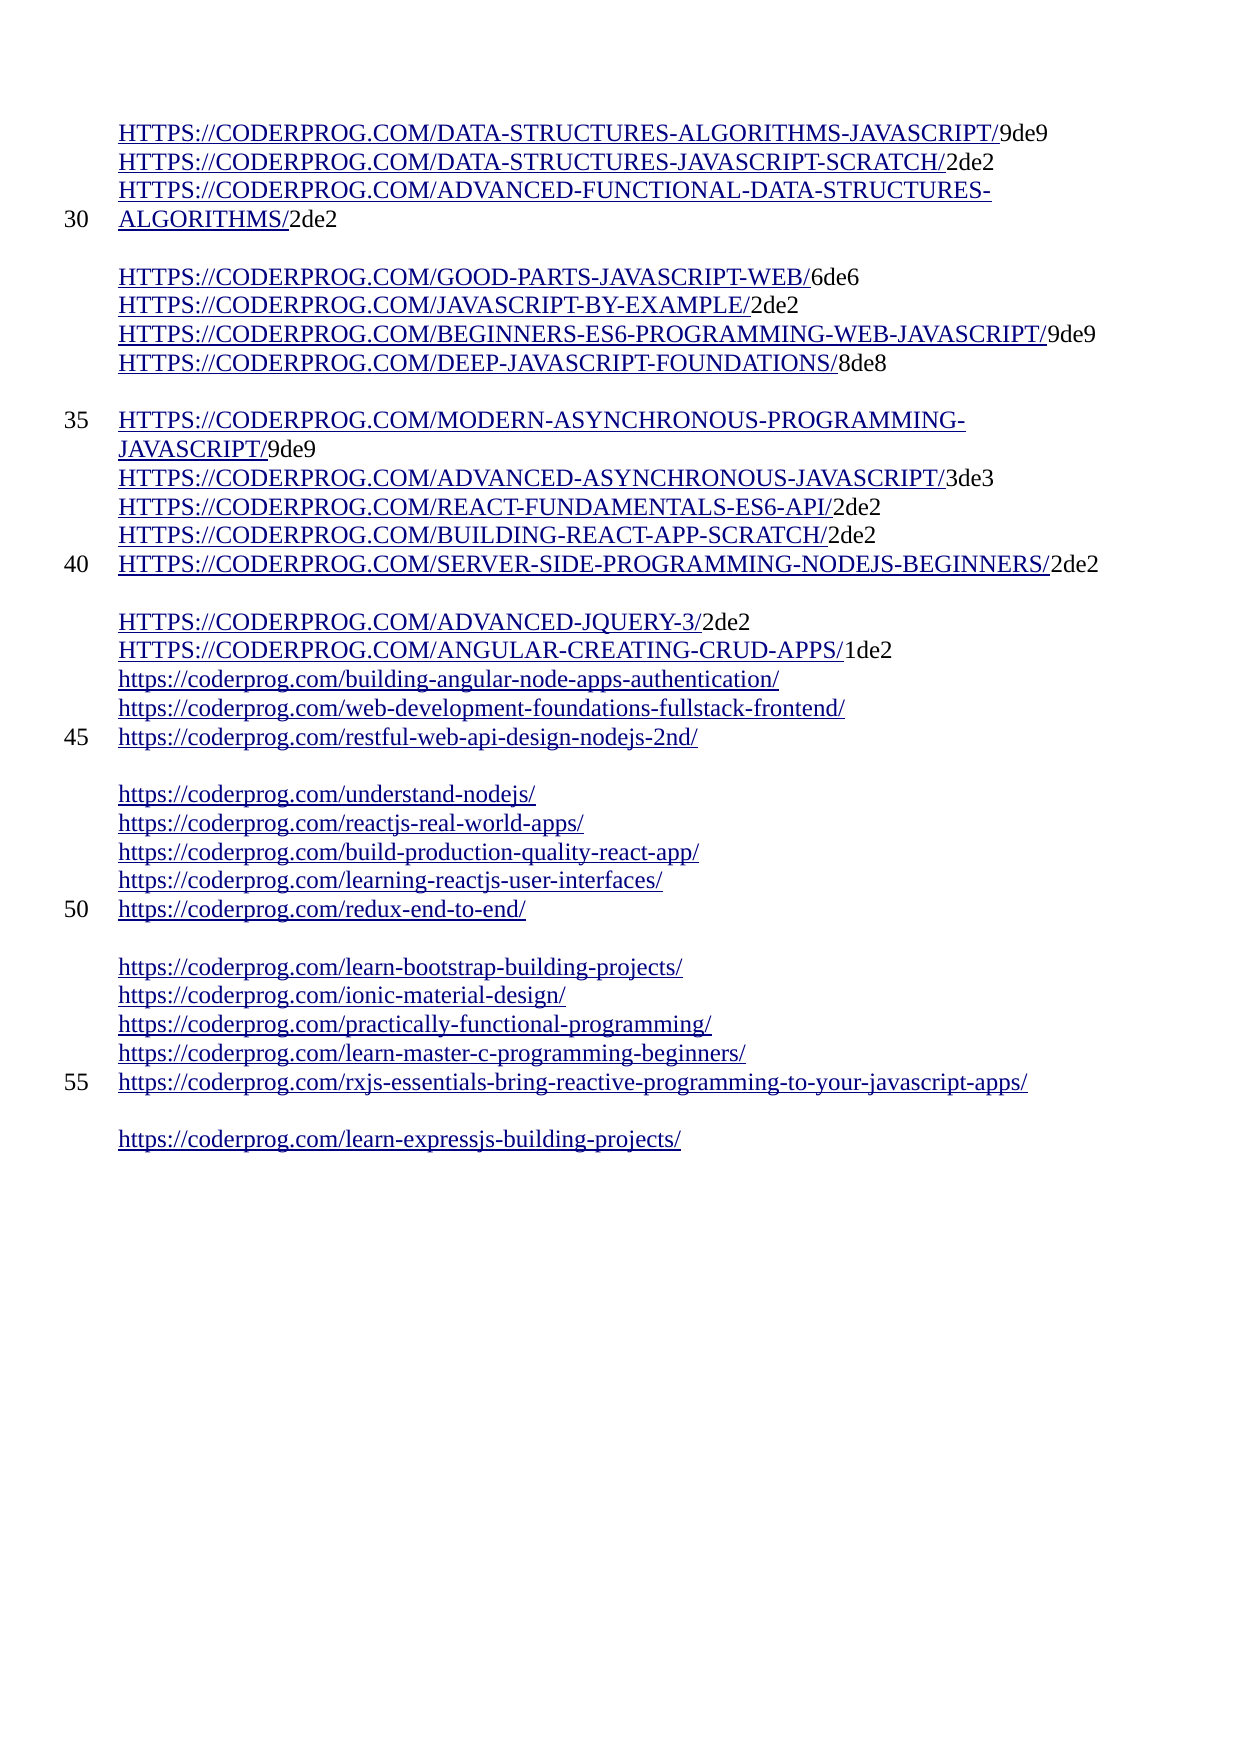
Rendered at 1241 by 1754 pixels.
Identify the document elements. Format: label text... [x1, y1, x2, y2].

text https://coderprog.com/reactjs-real-world-apps/ [118, 808, 1122, 837]
text https://coderprog.com/learning-reactjs-user-interfaces/ [118, 866, 1122, 894]
text https://coderprog.com/ionic-material-design/ [118, 981, 1122, 1009]
text HTTPS://CODERPROG.COM/JAVASCRIPT-BY-EXAMPLE/2de2 [118, 291, 1122, 319]
text HTTPS://CODERPROG.COM/BEGINNERS-ES6-PROGRAMMING-WEB-JAVASCRIPT/9de9 [118, 319, 1122, 348]
text https://coderprog.com/learn-expressjs-building-projects/ [118, 1124, 1122, 1153]
text HTTPS://CODERPROG.COM/ADVANCED-JQUERY-3/2de2 [118, 607, 1122, 636]
text HTTPS://CODERPROG.COM/ADVANCED-FUNCTIONAL-DATA-STRUCTURES-ALGORITHMS/2de2 [118, 176, 1122, 233]
text https://coderprog.com/building-angular-node-apps-authentication/ [118, 664, 1122, 693]
text HTTPS://CODERPROG.COM/DATA-STRUCTURES-JAVASCRIPT-SCRATCH/2de2 [118, 147, 1122, 176]
text https://coderprog.com/rxjs-essentials-bring-reactive-programming-to-your-javascript-apps/ [118, 1067, 1122, 1096]
text https://coderprog.com/restful-web-api-design-nodejs-2nd/ [118, 722, 1122, 751]
text https://coderprog.com/build-production-quality-react-app/ [118, 837, 1122, 866]
text https://coderprog.com/understand-nodejs/ [118, 779, 1122, 808]
text HTTPS://CODERPROG.COM/ANGULAR-CREATING-CRUD-APPS/1de2 [118, 636, 1122, 664]
text HTTPS://CODERPROG.COM/GOOD-PARTS-JAVASCRIPT-WEB/6de6 [118, 262, 1122, 291]
text HTTPS://CODERPROG.COM/BUILDING-REACT-APP-SCRATCH/2de2 [118, 521, 1122, 549]
text HTTPS://CODERPROG.COM/ADVANCED-ASYNCHRONOUS-JAVASCRIPT/3de3 [118, 463, 1122, 492]
text HTTPS://CODERPROG.COM/SERVER-SIDE-PROGRAMMING-NODEJS-BEGINNERS/2de2 [118, 549, 1122, 578]
text https://coderprog.com/learn-bootstrap-building-projects/ [118, 952, 1122, 981]
text https://coderprog.com/learn-master-c-programming-beginners/ [118, 1038, 1122, 1067]
text HTTPS://CODERPROG.COM/REACT-FUNDAMENTALS-ES6-API/2de2 [118, 492, 1122, 521]
text HTTPS://CODERPROG.COM/DEEP-JAVASCRIPT-FOUNDATIONS/8de8 [118, 348, 1122, 377]
text https://coderprog.com/practically-functional-programming/ [118, 1009, 1122, 1038]
text https://coderprog.com/redux-end-to-end/ [118, 894, 1122, 923]
text HTTPS://CODERPROG.COM/DATA-STRUCTURES-ALGORITHMS-JAVASCRIPT/9de9 [118, 118, 1122, 147]
text HTTPS://CODERPROG.COM/MODERN-ASYNCHRONOUS-PROGRAMMING-JAVASCRIPT/9de9 [118, 406, 1122, 463]
text https://coderprog.com/web-development-foundations-fullstack-frontend/ [118, 693, 1122, 722]
